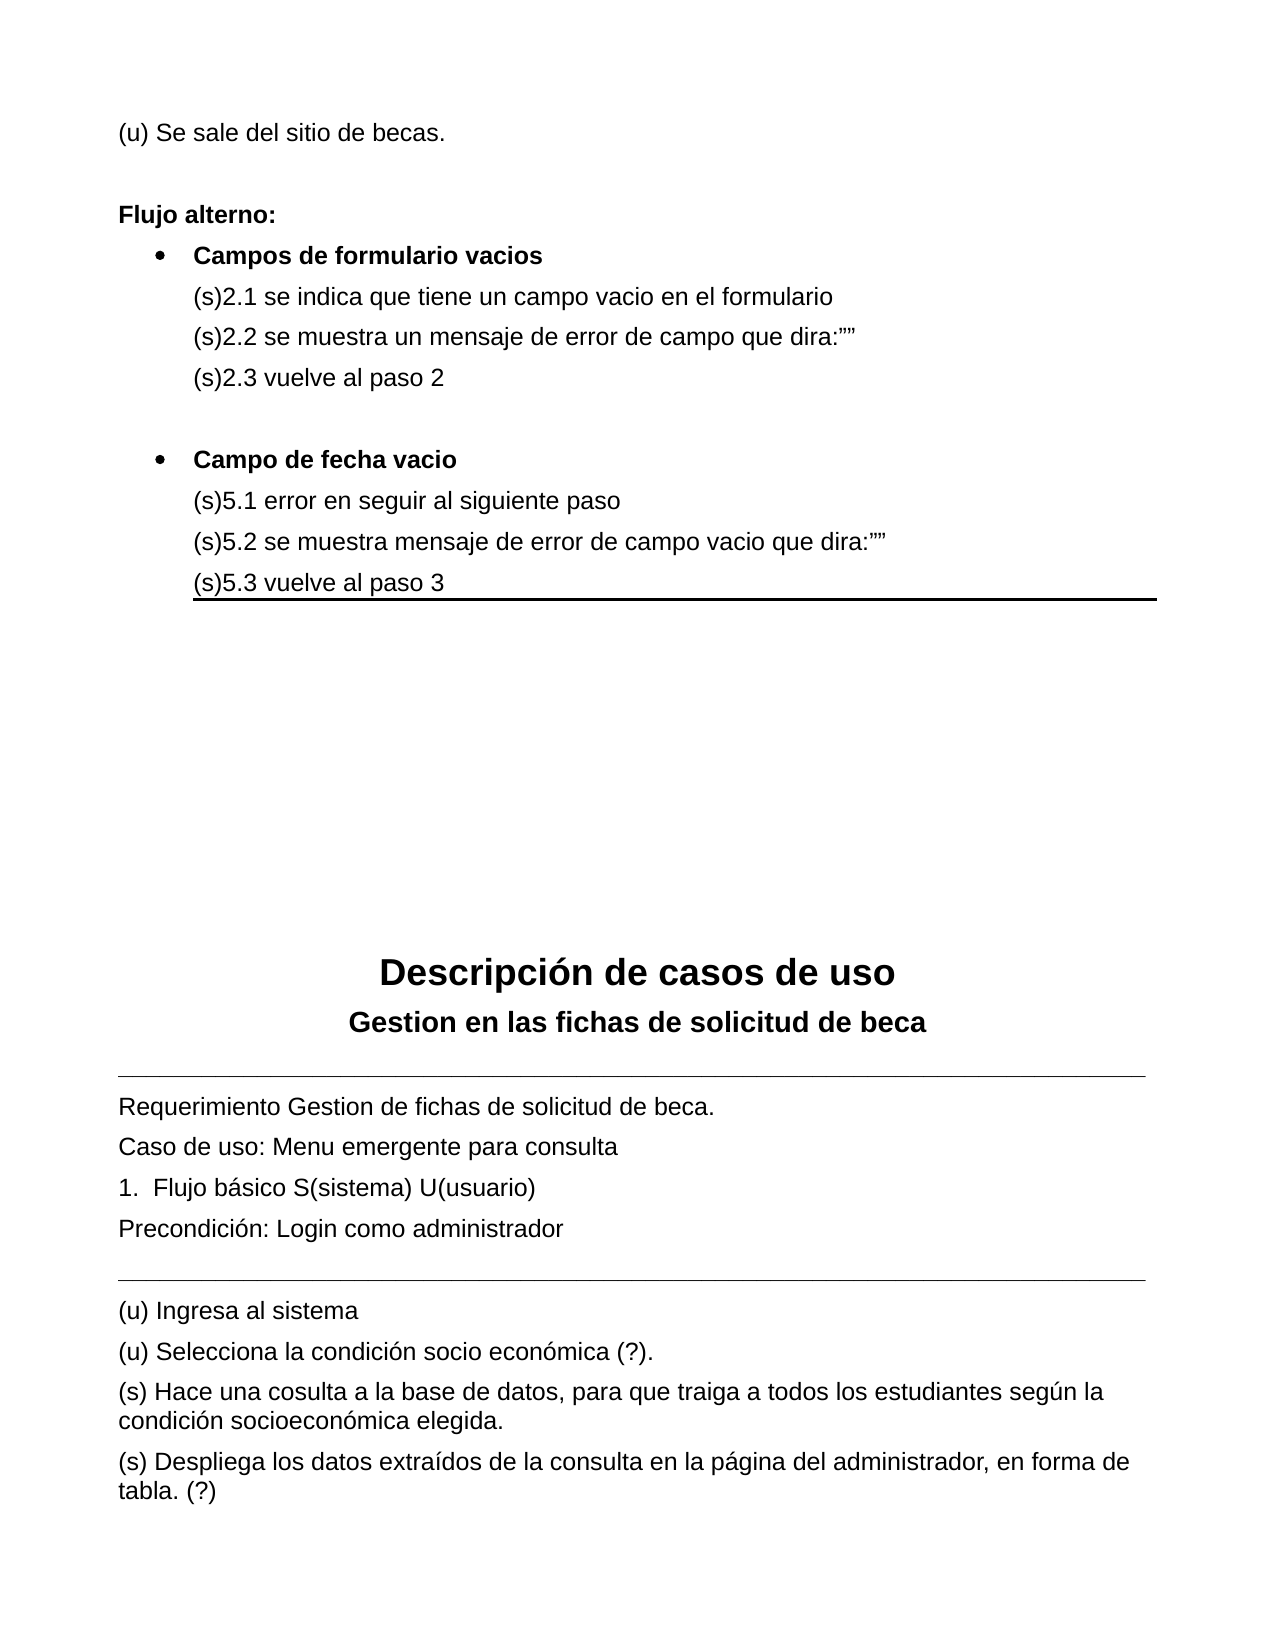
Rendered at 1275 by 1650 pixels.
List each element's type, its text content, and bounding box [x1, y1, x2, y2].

text Requerimiento Gestion de fichas de solicitud de beca. [118, 1091, 1157, 1120]
text __________________________________________________________________________ [118, 1255, 1157, 1283]
text (s)5.1 error en seguir al siguiente paso [193, 486, 1157, 514]
text Precondición: Login como administrador [118, 1214, 1157, 1243]
text (s)5.2 se muestra mensaje de error de campo vacio que dira:”” [193, 527, 1157, 555]
text (s)2.2 se muestra un mensaje de error de campo que dira:”” [193, 322, 1157, 351]
text Caso de uso: Menu emergente para consulta [118, 1132, 1157, 1161]
text (u) Selecciona la condición socio económica (?). [118, 1336, 1157, 1365]
text 1. Flujo básico S(sistema) U(usuario) [118, 1173, 1157, 1202]
text Descripción de casos de uso [118, 950, 1157, 993]
text Flujo alterno: [118, 200, 1157, 228]
text Gestion en las fichas de solicitud de beca [118, 1005, 1157, 1038]
text (s) Hace una cosulta a la base de datos, para que traiga a todos los estudiantes según la condición socioeconómica elegida. [118, 1377, 1157, 1435]
list Campo de fecha vacio [156, 445, 1157, 474]
text (s)5.3 vuelve al paso 3 [193, 567, 1157, 598]
text (s)2.1 se indica que tiene un campo vacio en el formulario [193, 282, 1157, 310]
list Campos de formulario vacios [156, 241, 1157, 269]
text __________________________________________________________________________ [118, 1051, 1157, 1079]
text (u) Se sale del sitio de becas. [118, 118, 1157, 147]
text (s) Despliega los datos extraídos de la consulta en la página del administrador, en forma de tabla. (?) [118, 1447, 1157, 1504]
text (s)2.3 vuelve al paso 2 [193, 363, 1157, 392]
text (u) Ingresa al sistema [118, 1296, 1157, 1324]
